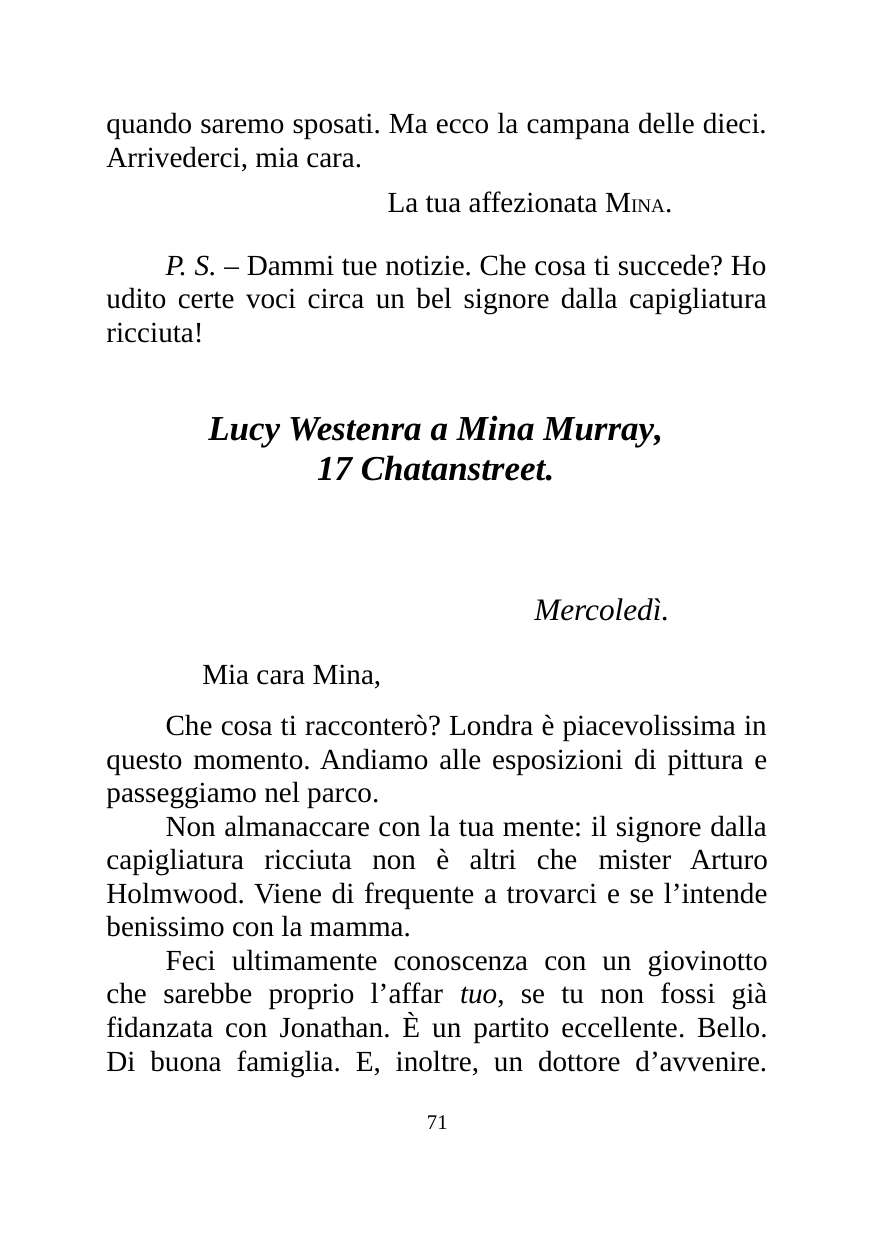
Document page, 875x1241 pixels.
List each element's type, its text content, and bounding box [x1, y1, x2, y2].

subtitle Lucy Westenra a Mina Murray, 17 Chatanstreet. [106, 408, 768, 488]
text La tua affezionata Mina. [106, 185, 768, 219]
text Non almanaccare con la tua mente: il signore dalla capigliatura ricciuta non è altri che mister Arturo Holmwood. Viene di frequente a trovarci e se l’intende benissimo con la mamma. [106, 809, 768, 943]
text P. S. – Dammi tue notizie. Che cosa ti succede? Ho udito certe voci circa un bel signore dalla capigliatura ricciuta! [106, 248, 768, 349]
text quando saremo sposati. Ma ecco la campana delle dieci. Arrivederci, mia cara. [106, 106, 768, 173]
text Mercoledì. [106, 535, 768, 628]
text Che cosa ti racconterò? Londra è piacevolissima in questo momento. Andiamo alle esposizioni di pittura e passeggiamo nel parco. [106, 708, 768, 809]
text Mia cara Mina, [106, 657, 768, 691]
text Feci ultimamente conoscenza con un giovinotto che sarebbe proprio l’affar tuo, se tu non fossi già fidanzata con Jonathan. È un partito eccellente. Bello. Di buona famiglia. E, inoltre, un dottore d’avvenire. [106, 943, 768, 1077]
